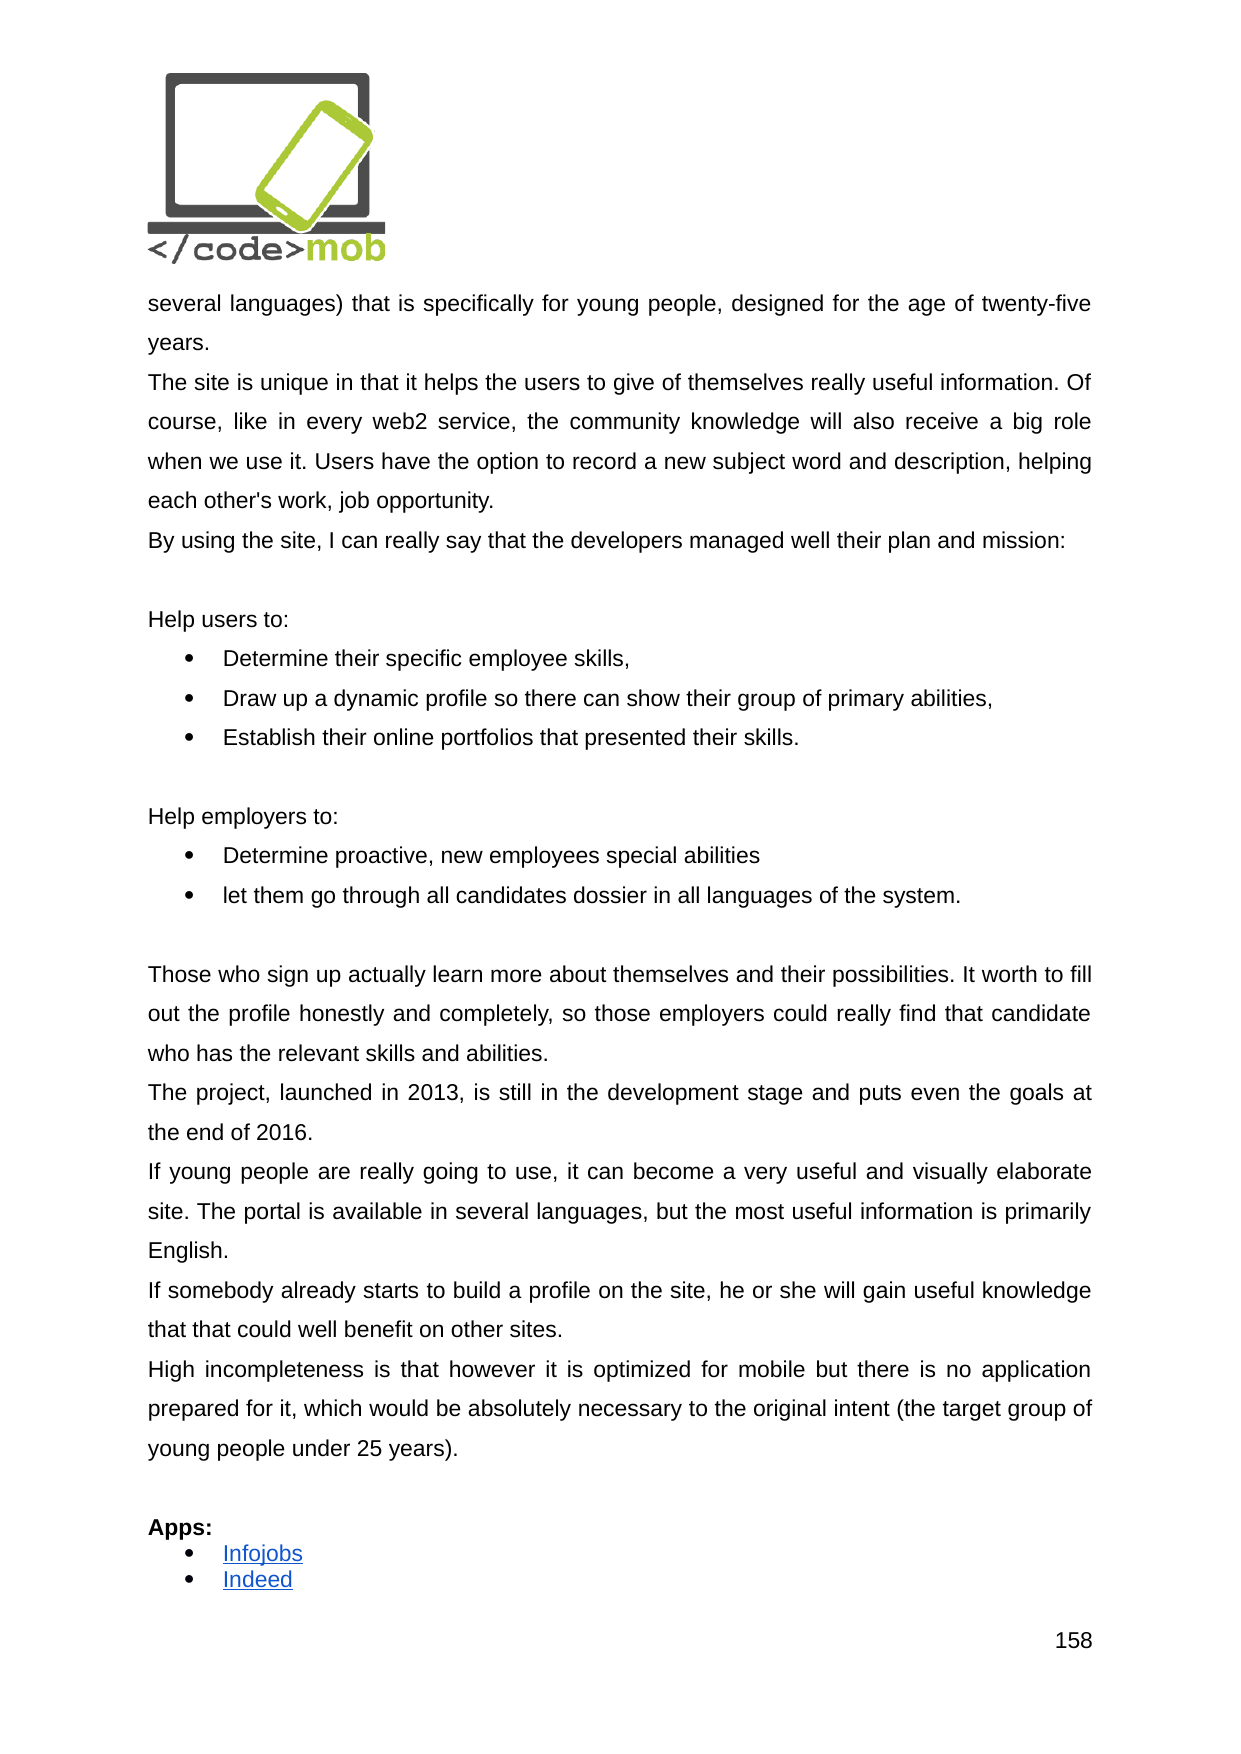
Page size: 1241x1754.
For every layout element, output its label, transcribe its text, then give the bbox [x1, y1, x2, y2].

list Establish their online portfolios that presented their skills. [185, 724, 1093, 750]
text If young people are really going to use, it can become a very useful and visually elaborate site. The portal is available in several languages, but the most useful information is primarily English. [148, 1158, 1093, 1263]
list Draw up a dynamic profile so there can show their group of primary abilities, [185, 684, 1093, 711]
list Infojobs [185, 1540, 1093, 1566]
text The project, launched in 2013, is still in the development stage and puts even the goals at the end of 2016. [148, 1079, 1093, 1145]
list Determine their specific employee skills, [185, 645, 1093, 671]
text several languages) that is specifically for young people, designed for the age of twenty-five years. [148, 290, 1093, 356]
text High incompleteness is that however it is optimized for mobile but there is no application prepared for it, which would be absolutely necessary to the original intent (the target group of young people under 25 years). [148, 1356, 1093, 1461]
text By using the site, I can really say that the developers managed well their plan and mission: [148, 527, 1093, 553]
text Help users to: [148, 606, 1093, 632]
list Indeed [185, 1566, 1093, 1593]
text If somebody already starts to build a profile on the site, he or she will gain useful knowledge that that could well benefit on other sites. [148, 1277, 1093, 1342]
picture [147, 73, 386, 264]
text Apps: [148, 1513, 1093, 1540]
text Those who sign up actually learn more about themselves and their possibilities. It worth to fill out the profile honestly and completely, so those employers could really find that candidate who has the relevant skills and abilities. [148, 961, 1093, 1066]
text The site is unique in that it helps the users to give of themselves really useful information. Of course, like in every web2 service, the community knowledge will also receive a big role when we use it. Users have the option to record a new subject word and description, helping each other's work, job opportunity. [148, 369, 1093, 513]
list Determine proactive, new employees special abilities [185, 842, 1093, 869]
list let them go through all candidates dossier in all languages of the system. [185, 882, 1093, 908]
text Help employers to: [148, 803, 1093, 829]
